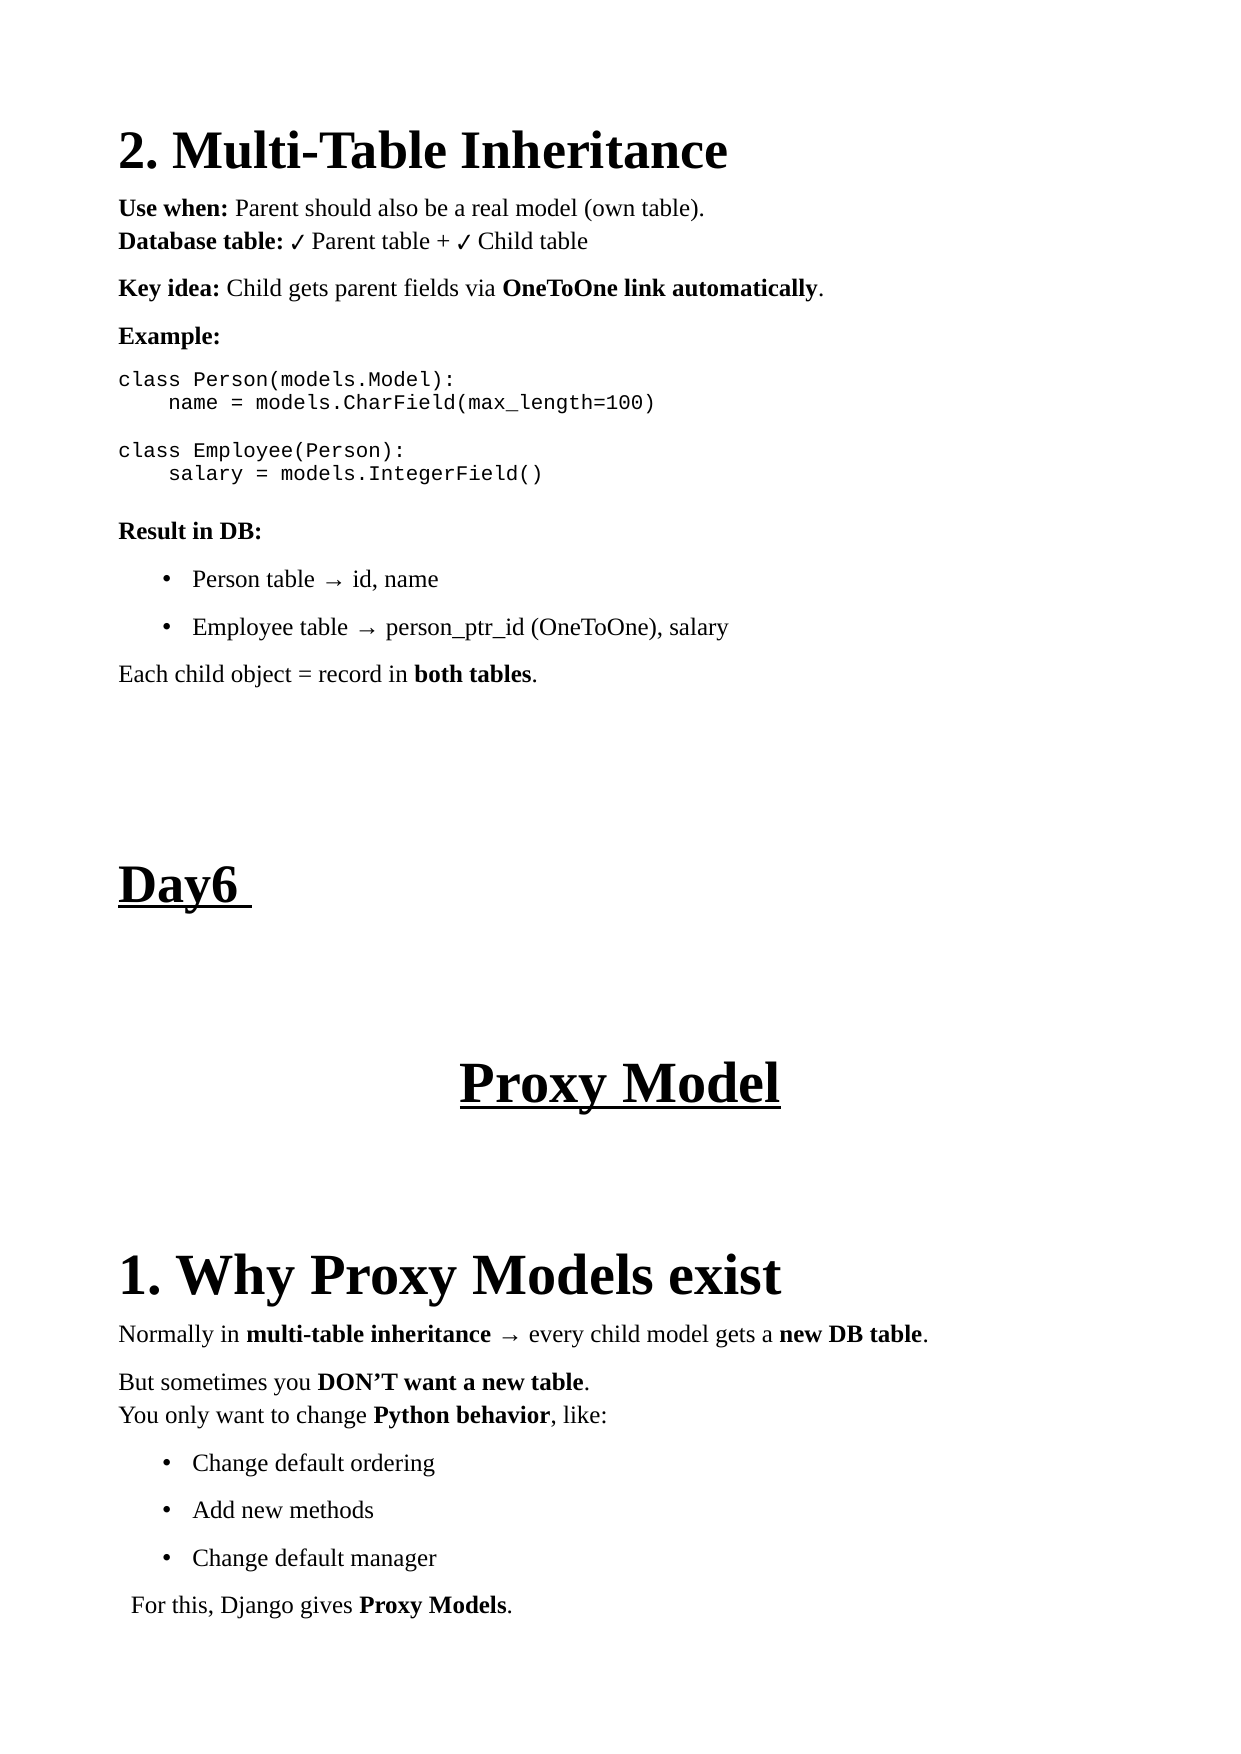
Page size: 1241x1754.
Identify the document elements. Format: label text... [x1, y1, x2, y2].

text Each child object = record in both tables. [118, 659, 1122, 688]
text Example: [118, 321, 1122, 350]
text For this, Django gives Proxy Models. [118, 1591, 1122, 1619]
text Result in DB: [118, 516, 1122, 545]
text class Employee(Person): [118, 440, 1122, 463]
text Use when: Parent should also be a real model (own table). Database table: ✔ Parent table + ✔ Child table [118, 193, 1122, 255]
subtitle 1. Why Proxy Models exist [118, 1240, 1122, 1307]
text class Person(models.Model): [118, 369, 1122, 392]
text salary = models.IntegerField() [118, 463, 1122, 487]
subtitle 2. Multi-Table Inheritance [118, 118, 1122, 180]
text But sometimes you DON’T want a new table. You only want to change Python behavior, like: [118, 1367, 1122, 1429]
list Change default manager [162, 1543, 1122, 1572]
text Key idea: Child gets parent fields via OneToOne link automatically. [118, 273, 1122, 302]
list Person table → id, name [162, 564, 1122, 593]
text name = models.CharField(max_length=100) [118, 392, 1122, 416]
list Change default ordering [162, 1448, 1122, 1476]
list Employee table → person_ptr_id (OneToOne), salary [162, 612, 1122, 640]
text Normally in multi-table inheritance → every child model gets a new DB table. [118, 1319, 1122, 1348]
subtitle Proxy Model [118, 1048, 1122, 1115]
subtitle Day6 [118, 852, 1122, 914]
list Add new methods [162, 1495, 1122, 1524]
